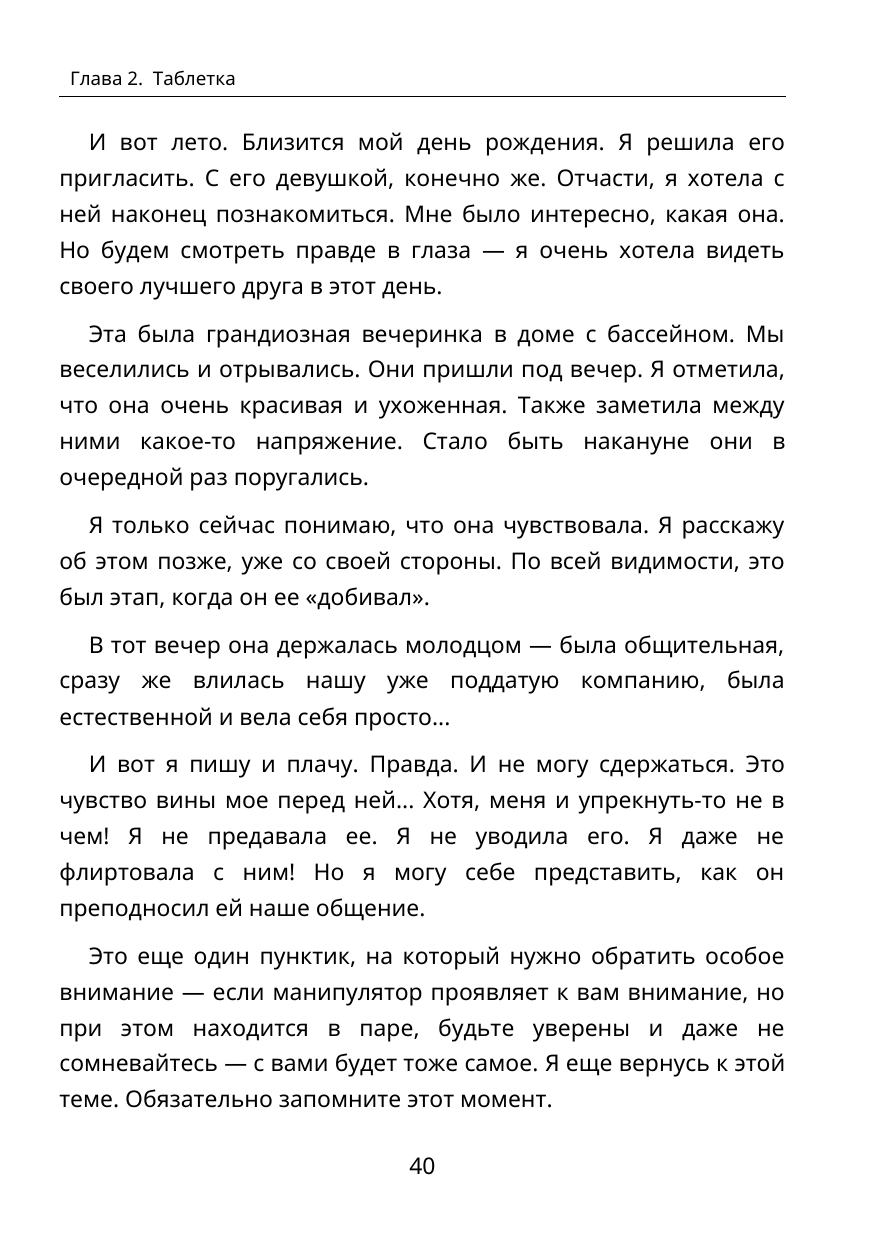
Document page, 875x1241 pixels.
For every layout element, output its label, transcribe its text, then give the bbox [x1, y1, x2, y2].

text И вот лето. Близится мой день рождения. Я решила его пригласить. С его девушкой, конечно же. Отчасти, я хотела с ней наконец познакомиться. Мне было интересно, какая она. Но будем смотреть правде в глаза — я очень хотела видеть своего лучшего друга в этот день. [59, 126, 786, 301]
text Это еще один пунктик, на который нужно обратить особое внимание — если манипулятор проявляет к вам внимание, но при этом находится в паре, будьте уверены и даже не сомневайтесь — с вами будет тоже самое. Я еще вернусь к этой теме. Обязательно запомните этот момент. [59, 939, 786, 1114]
text В тот вечер она держалась молодцом — была общительная, сразу же влилась нашу уже поддатую компанию, была естественной и вела себя просто... [59, 628, 786, 732]
text И вот я пишу и плачу. Правда. И не могу сдержаться. Это чувство вины мое перед ней... Хотя, меня и упрекнуть-то не в чем! Я не предавала ее. Я не уводила его. Я даже не флиртовала с ним! Но я могу себе представить, как он преподносил ей наше общение. [59, 748, 786, 923]
text Эта была грандиозная вечеринка в доме с бассейном. Мы веселились и отрывались. Они пришли под вечер. Я отметила, что она очень красивая и ухоженная. Также заметила между ними какое-то напряжение. Стало быть накануне они в очередной раз поругались. [59, 317, 786, 492]
text Я только сейчас понимаю, что она чувствовала. Я расскажу об этом позже, уже со своей стороны. По всей видимости, это был этап, когда он ее «добивал». [59, 509, 786, 612]
